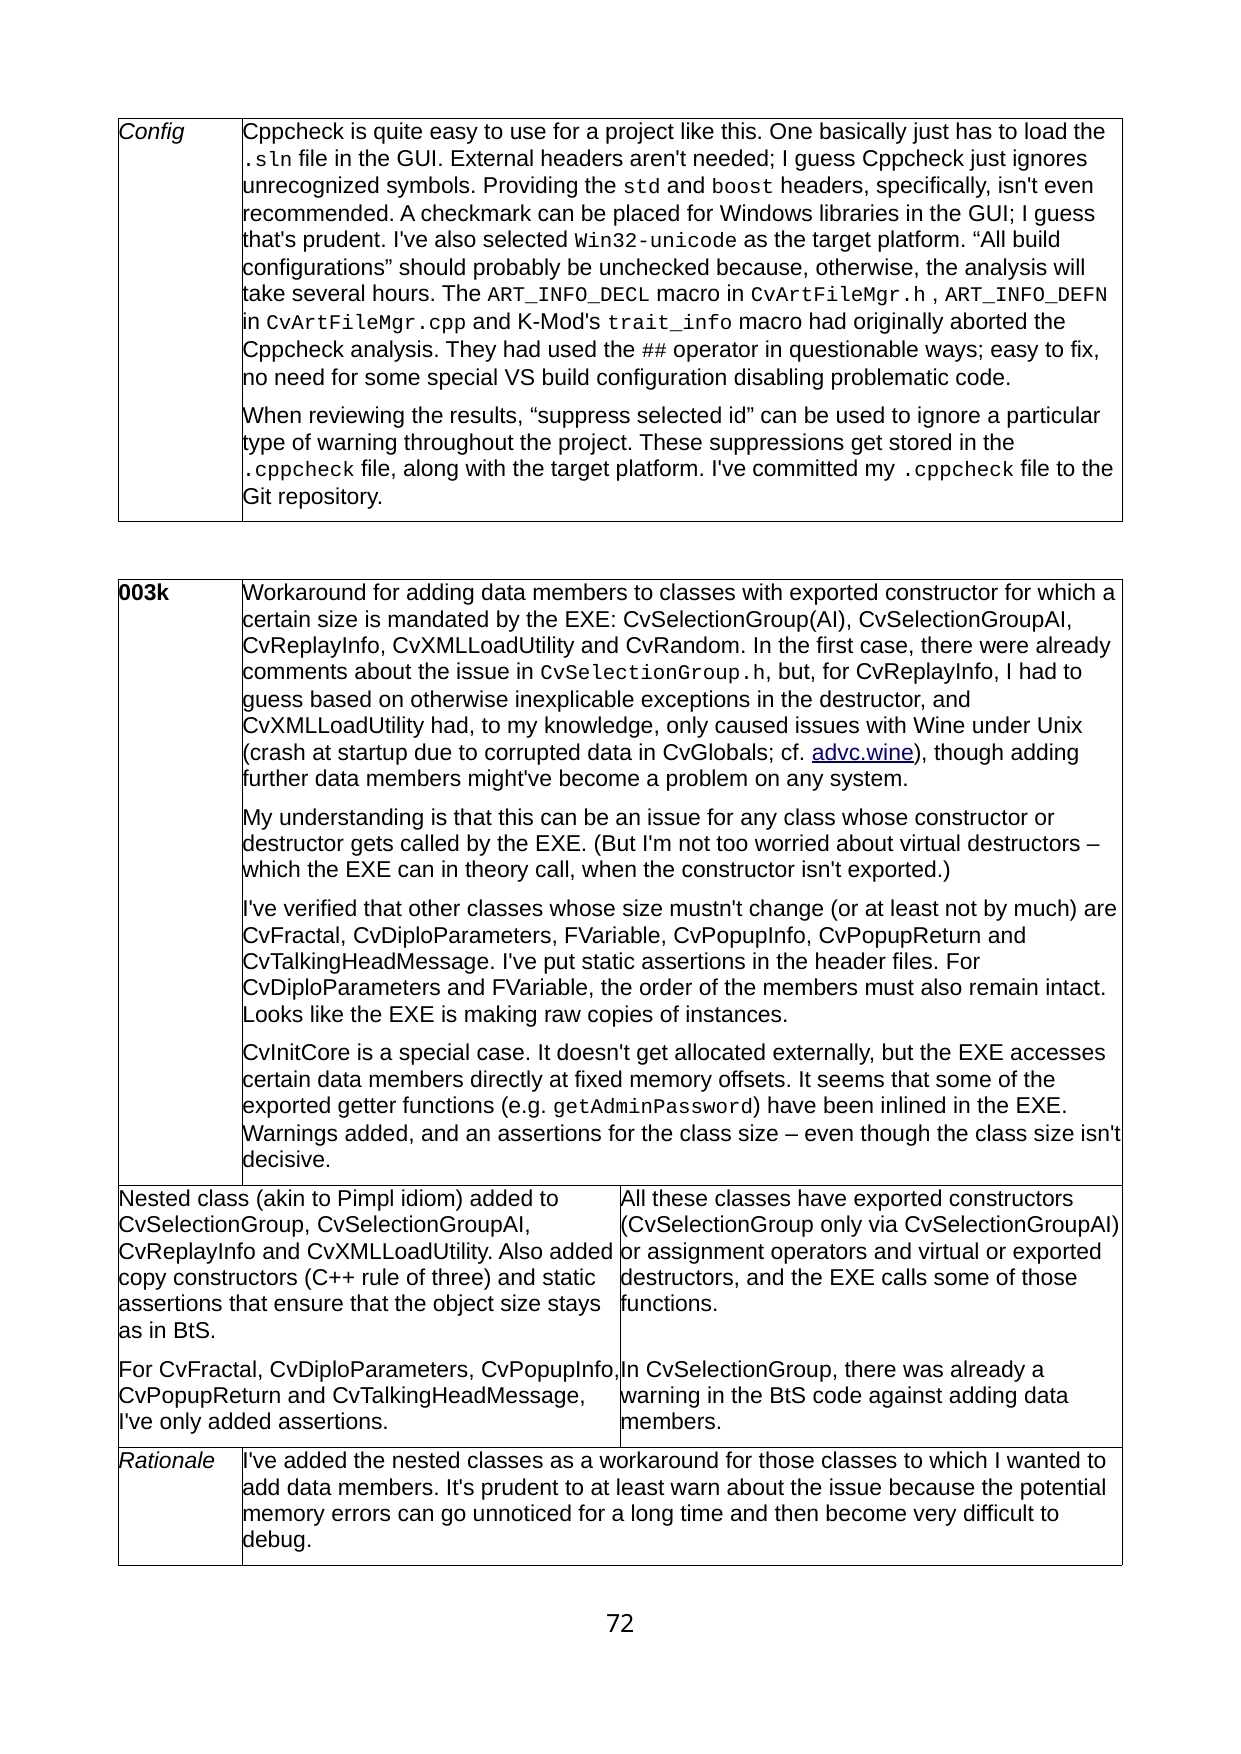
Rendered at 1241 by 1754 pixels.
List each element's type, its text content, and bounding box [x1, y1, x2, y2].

table_cell Cppcheck is quite easy to use for a project like this. One basically just has to load the .sln file in the GUI. External headers aren't needed; I guess Cppcheck just ignores unrecognized symbols. Providing the std and boost headers, specifically, isn't even recommended. A checkmark can be placed for Windows libraries in the GUI; I guess that's prudent. I've also selected Win32-unicode as the target platform. “All build configurations” should probably be unchecked because, otherwise, the analysis will take several hours. The ART_INFO_DECL macro in CvArtFileMgr.h , ART_INFO_DEFN in CvArtFileMgr.cpp and K-Mod's trait_info macro had originally aborted the Cppcheck analysis. They had used the ## operator in questionable ways; easy to fix, no need for some special VS build configuration disabling problematic code. When reviewing the results, “suppress selected id” can be used to ignore a particular type of warning throughout the project. These suppressions get stored in the .cppcheck file, along with the target platform. I've committed my .cppcheck file to the Git repository. [243, 119, 1122, 521]
table_header Workaround for adding data members to classes with exported constructor for which a certain size is mandated by the EXE: CvSelectionGroup(AI), CvSelectionGroupAI, CvReplayInfo, CvXMLLoadUtility and CvRandom. In the first case, there were already comments about the issue in CvSelectionGroup.h, but, for CvReplayInfo, I had to guess based on otherwise inexplicable exceptions in the destructor, and CvXMLLoadUtility had, to my knowledge, only caused issues with Wine under Unix (crash at startup due to corrupted data in CvGlobals; cf. advc.wine), though adding further data members might've become a problem on any system. My understanding is that this can be an issue for any class whose constructor or destructor gets called by the EXE. (But I'm not too worried about virtual destructors – which the EXE can in theory call, when the constructor isn't exported.) I've verified that other classes whose size mustn't change (or at least not by much) are CvFractal, CvDiploParameters, FVariable, CvPopupInfo, CvPopupReturn and CvTalkingHeadMessage. I've put static assertions in the header files. For CvDiploParameters and FVariable, the order of the members must also remain intact. Looks like the EXE is making raw copies of instances. CvInitCore is a special case. It doesn't get allocated externally, but the EXE accesses certain data members directly at fixed memory offsets. It seems that some of the exported getter functions (e.g. getAdminPassword) have been inlined in the EXE. Warnings added, and an assertions for the class size – even though the class size isn't decisive. [243, 580, 1122, 1185]
table_cell Rationale [119, 1448, 242, 1565]
table_header 003k [119, 580, 242, 1185]
table_cell Config [119, 119, 242, 521]
table_cell Nested class (akin to Pimpl idiom) added to CvSelectionGroup, CvSelectionGroupAI, CvReplayInfo and CvXMLLoadUtility. Also added copy constructors (C++ rule of three) and static assertions that ensure that the object size stays as in BtS. For CvFractal, CvDiploParameters, CvPopupInfo, CvPopupReturn and CvTalkingHeadMessage, I've only added assertions. [119, 1186, 620, 1447]
table_cell All these classes have exported constructors (CvSelectionGroup only via CvSelectionGroupAI) or assignment operators and virtual or exported destructors, and the EXE calls some of those functions. In CvSelectionGroup, there was already a warning in the BtS code against adding data members. [621, 1186, 1122, 1447]
table_cell I've added the nested classes as a workaround for those classes to which I wanted to add data members. It's prudent to at least warn about the issue because the potential memory errors can go unnoticed for a long time and then become very difficult to debug. [243, 1448, 1122, 1565]
